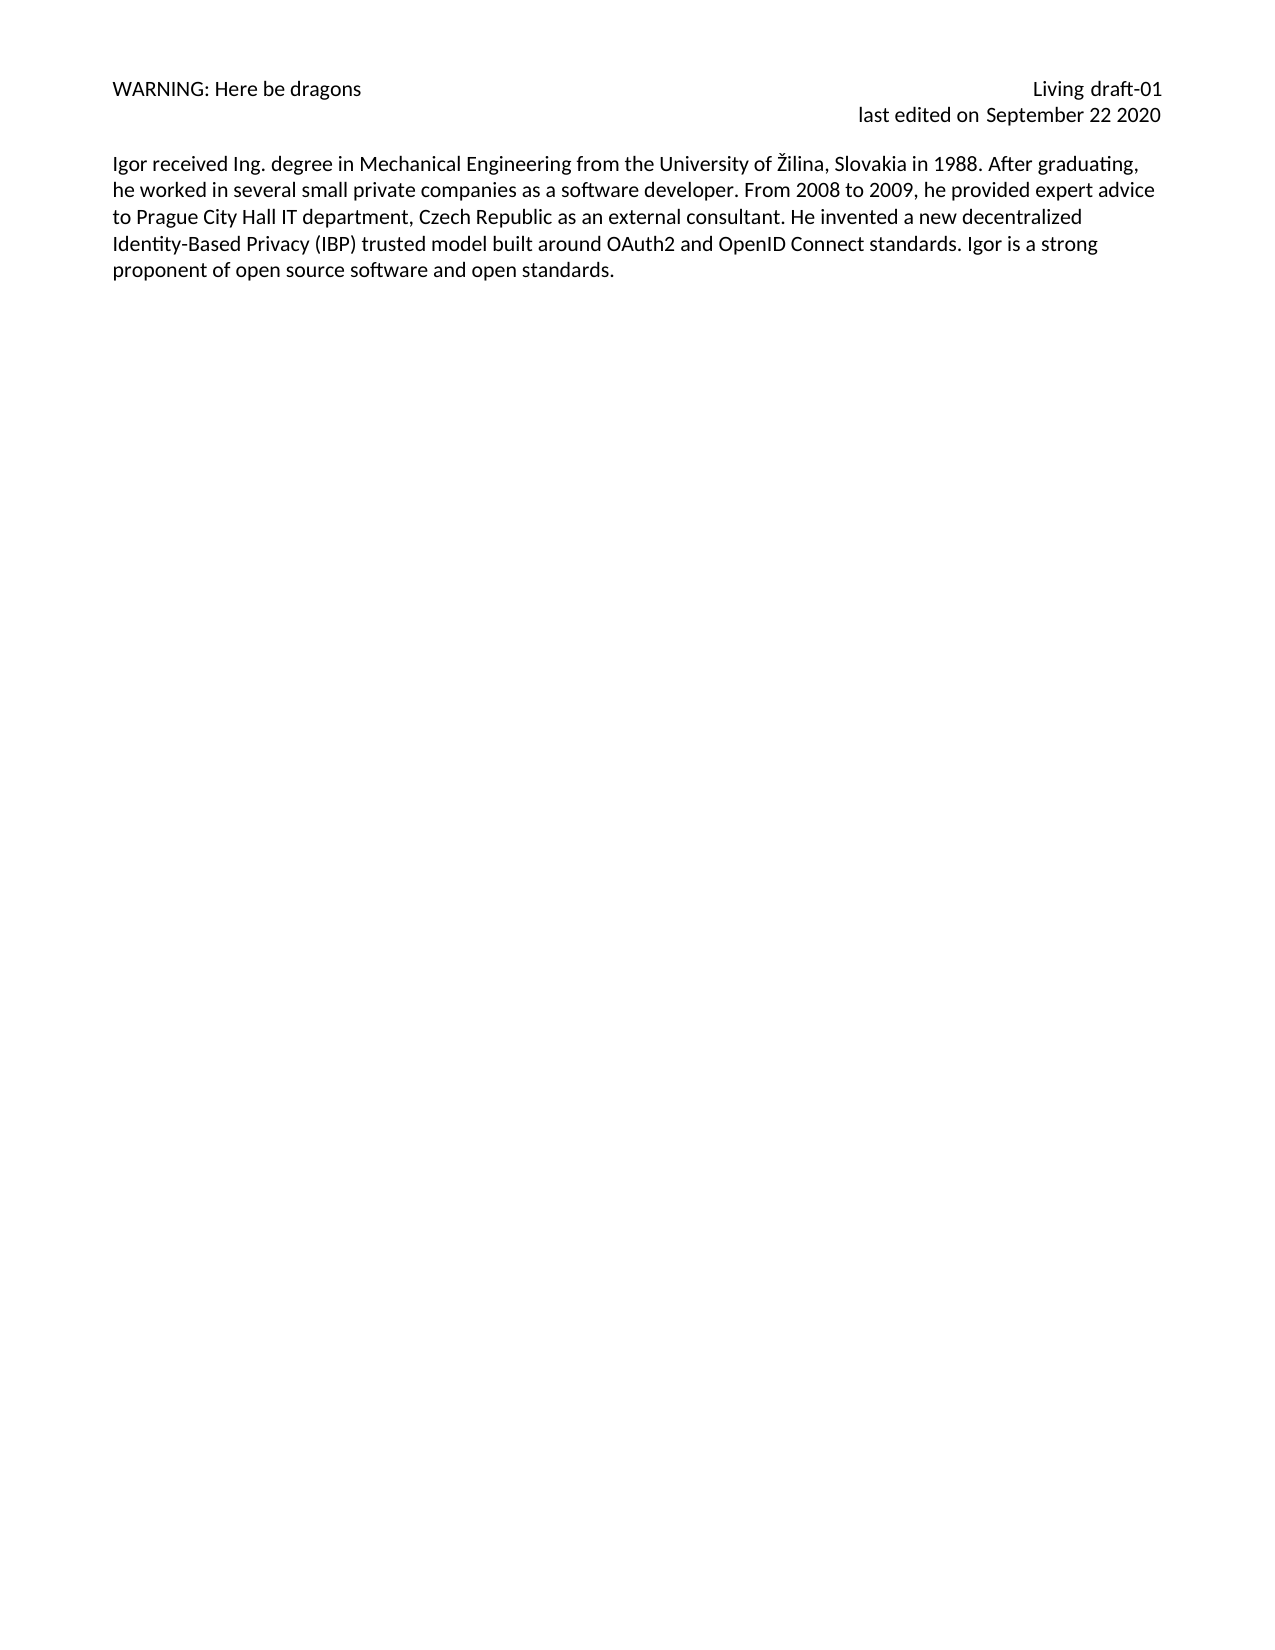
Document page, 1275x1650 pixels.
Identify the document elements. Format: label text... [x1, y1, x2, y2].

text Igor received Ing. degree in Mechanical Engineering from the University of Žilina, Slovakia in 1988. After graduating, he worked in several small private companies as a software developer. From 2008 to 2009, he provided expert advice to Prague City Hall IT department, Czech Republic as an external consultant. He invented a new decentralized Identity-Based Privacy (IBP) trusted model built around OAuth2 and OpenID Connect standards. Igor is a strong proponent of open source software and open standards. [112, 150, 1162, 283]
